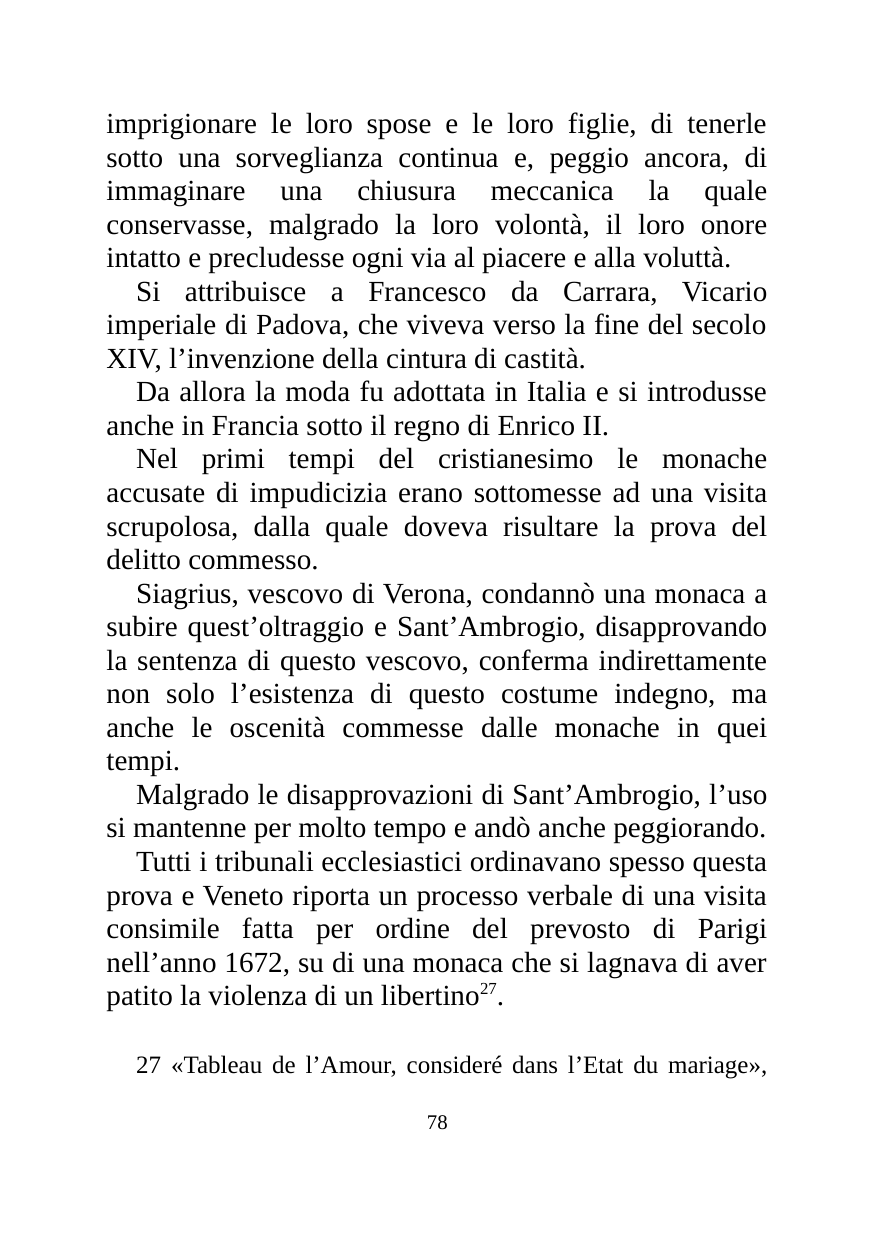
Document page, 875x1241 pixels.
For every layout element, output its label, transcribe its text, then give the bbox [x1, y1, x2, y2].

text Nel primi tempi del cristianesimo le monache accusate di impudicizia erano sottomesse ad una visita scrupolosa, dalla quale doveva risultare la prova del delitto commesso. [106, 442, 768, 576]
text «Tableau de l’Amour, consideré dans l’Etat du mariage», [106, 1046, 768, 1080]
text Tutti i tribunali ecclesiastici ordinavano spesso questa prova e Veneto riporta un processo verbale di una visita consimile fatta per ordine del prevosto di Parigi nell’anno 1672, su di una monaca che si lagnava di aver patito la violenza di un libertino. [106, 844, 768, 1012]
text Siagrius, vescovo di Verona, condannò una monaca a subire quest’oltraggio e Sant’Ambrogio, disapprovando la sentenza di questo vescovo, conferma indirettamente non solo l’esistenza di questo costume indegno, ma anche le oscenità commesse dalle monache in quei tempi. [106, 576, 768, 777]
text Da allora la moda fu adottata in Italia e si introdusse anche in Francia sotto il regno di Enrico II. [106, 374, 768, 442]
text Malgrado le disapprovazioni di Sant’Ambrogio, l’uso si mantenne per molto tempo e andò anche peggiorando. [106, 777, 768, 844]
text imprigionare le loro spose e le loro figlie, di tenerle sotto una sorveglianza continua e, peggio ancora, di immaginare una chiusura meccanica la quale conservasse, malgrado la loro volontà, il loro onore intatto e precludesse ogni via al piacere e alla voluttà. [106, 106, 768, 274]
text Si attribuisce a Francesco da Carrara, Vicario imperiale di Padova, che viveva verso la fine del secolo XIV, l’invenzione della cintura di castità. [106, 274, 768, 374]
